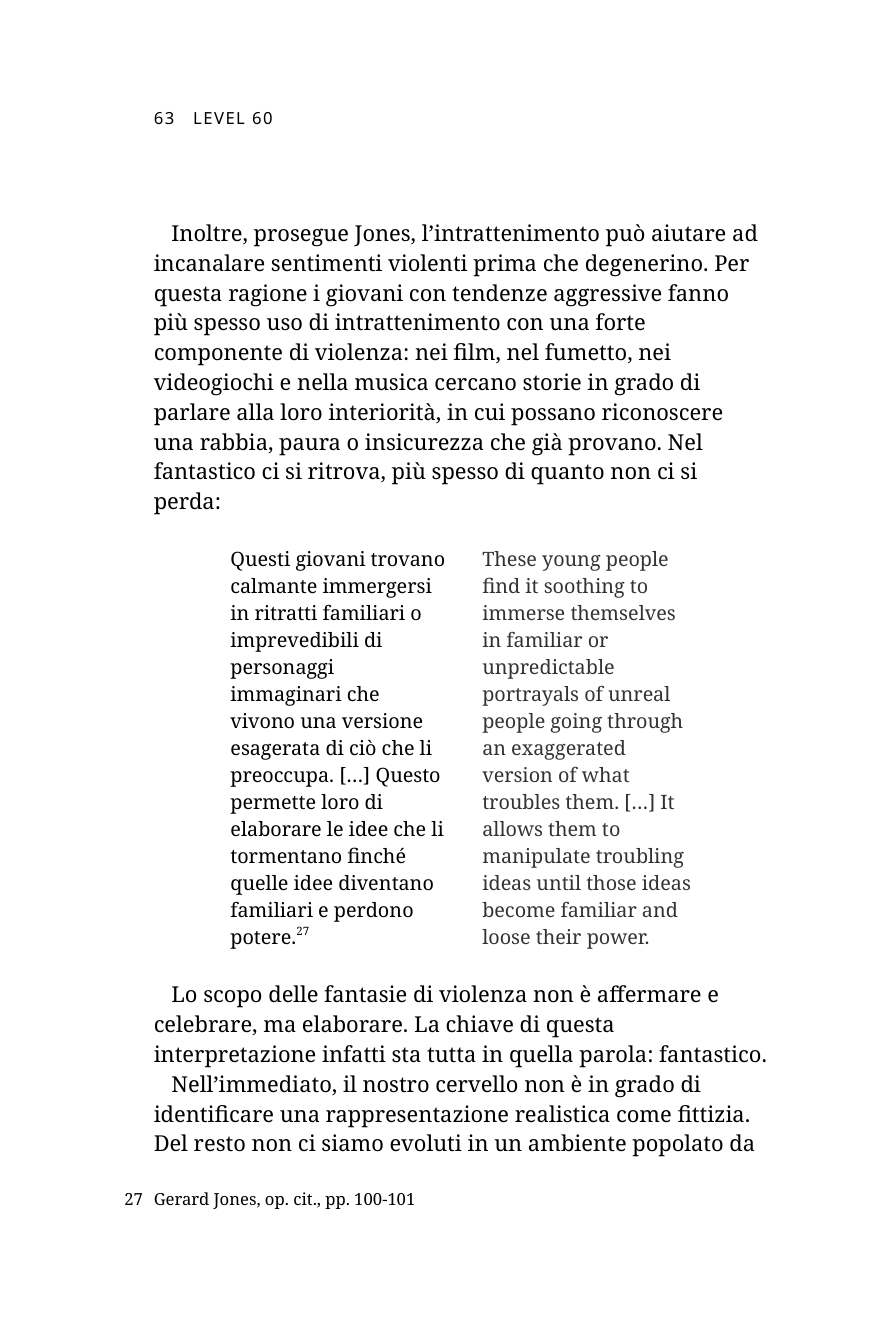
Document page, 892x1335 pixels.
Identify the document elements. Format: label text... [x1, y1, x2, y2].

table_header Questi giovani trovano calmante immergersi in ritratti familiari o imprevedibili di personaggi immaginari che vivono una versione esagerata di ciò che li preoccupa. […] Questo permette loro di elaborare le idee che li tormentano finché quelle idee diventano familiari e perdono potere. [224, 516, 464, 979]
text Inoltre, prosegue Jones, l’intrattenimento può aiutare ad incanalare sentimenti violenti prima che degenerino. Per questa ragione i giovani con tendenze aggressive fanno più spesso uso di intrattenimento con una forte componente di violenza: nei film, nel fumetto, nei videogiochi e nella musica cercano storie in grado di parlare alla loro interiorità, in cui possano riconoscere una rabbia, paura o insicurezza che già provano. Nel fantastico ci si ritrova, più spesso di quanto non ci si perda: [153, 218, 768, 516]
text Lo scopo delle fantasie di violenza non è affermare e celebrare, ma elaborare. La chiave di questa interpretazione infatti sta tutta in quella parola: fantastico. [153, 979, 768, 1069]
table_header These young people find it soothing to immerse themselves in familiar or unpredictable portrayals of unreal people going through an exaggerated version of what troubles them. […] It allows them to manipulate troubling ideas until those ideas become familiar and loose their power. [465, 516, 697, 979]
text Nell’immediato, il nostro cervello non è in grado di identificare una rappresentazione realistica come fittizia. Del resto non ci siamo evoluti in un ambiente popolato da [153, 1069, 768, 1158]
